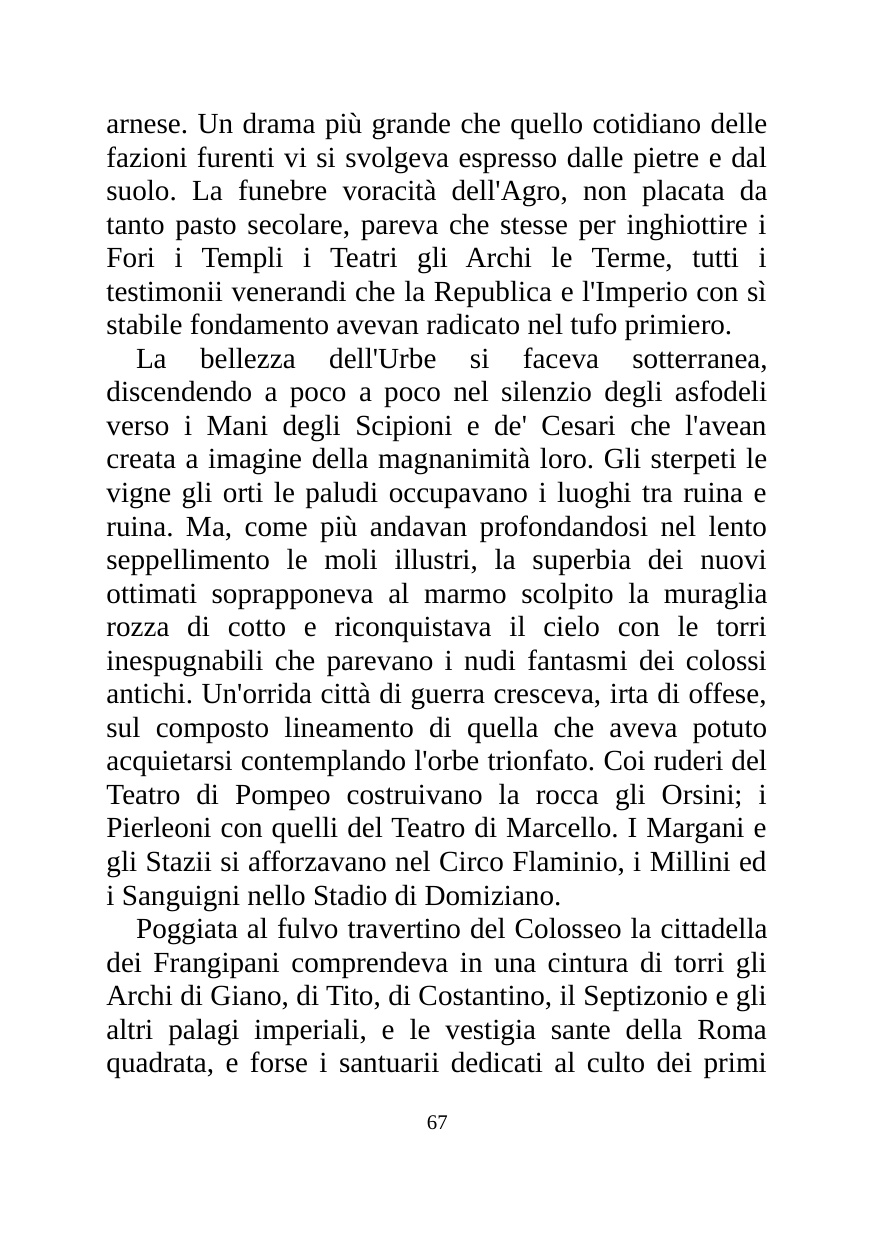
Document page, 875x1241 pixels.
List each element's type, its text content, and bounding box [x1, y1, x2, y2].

text arnese. Un drama più grande che quello cotidiano delle fazioni furenti vi si svolgeva espresso dalle pietre e dal suolo. La funebre voracità dell'Agro, non placata da tanto pasto secolare, pareva che stesse per inghiottire i Fori i Templi i Teatri gli Archi le Terme, tutti i testimonii venerandi che la Republica e l'Imperio con sì stabile fondamento avevan radicato nel tufo primiero. [106, 106, 768, 341]
text Poggiata al fulvo travertino del Colosseo la cittadella dei Frangipani comprendeva in una cintura di torri gli Archi di Giano, di Tito, di Costantino, il Septizonio e gli altri palagi imperiali, e le vestigia sante della Roma quadrata, e forse i santuarii dedicati al culto dei primi [106, 911, 768, 1079]
text La bellezza dell'Urbe si faceva sotterranea, discendendo a poco a poco nel silenzio degli asfodeli verso i Mani degli Scipioni e de' Cesari che l'avean creata a imagine della magnanimità loro. Gli sterpeti le vigne gli orti le paludi occupavano i luoghi tra ruina e ruina. Ma, come più andavan profondandosi nel lento seppellimento le moli illustri, la superbia dei nuovi ottimati soprapponeva al marmo scolpito la muraglia rozza di cotto e riconquistava il cielo con le torri inespugnabili che parevano i nudi fantasmi dei colossi antichi. Un'orrida città di guerra cresceva, irta di offese, sul composto lineamento di quella che aveva potuto acquietarsi contemplando l'orbe trionfato. Coi ruderi del Teatro di Pompeo costruivano la rocca gli Orsini; i Pierleoni con quelli del Teatro di Marcello. I Margani e gli Stazii si afforzavano nel Circo Flaminio, i Millini ed i Sanguigni nello Stadio di Domiziano. [106, 341, 768, 911]
